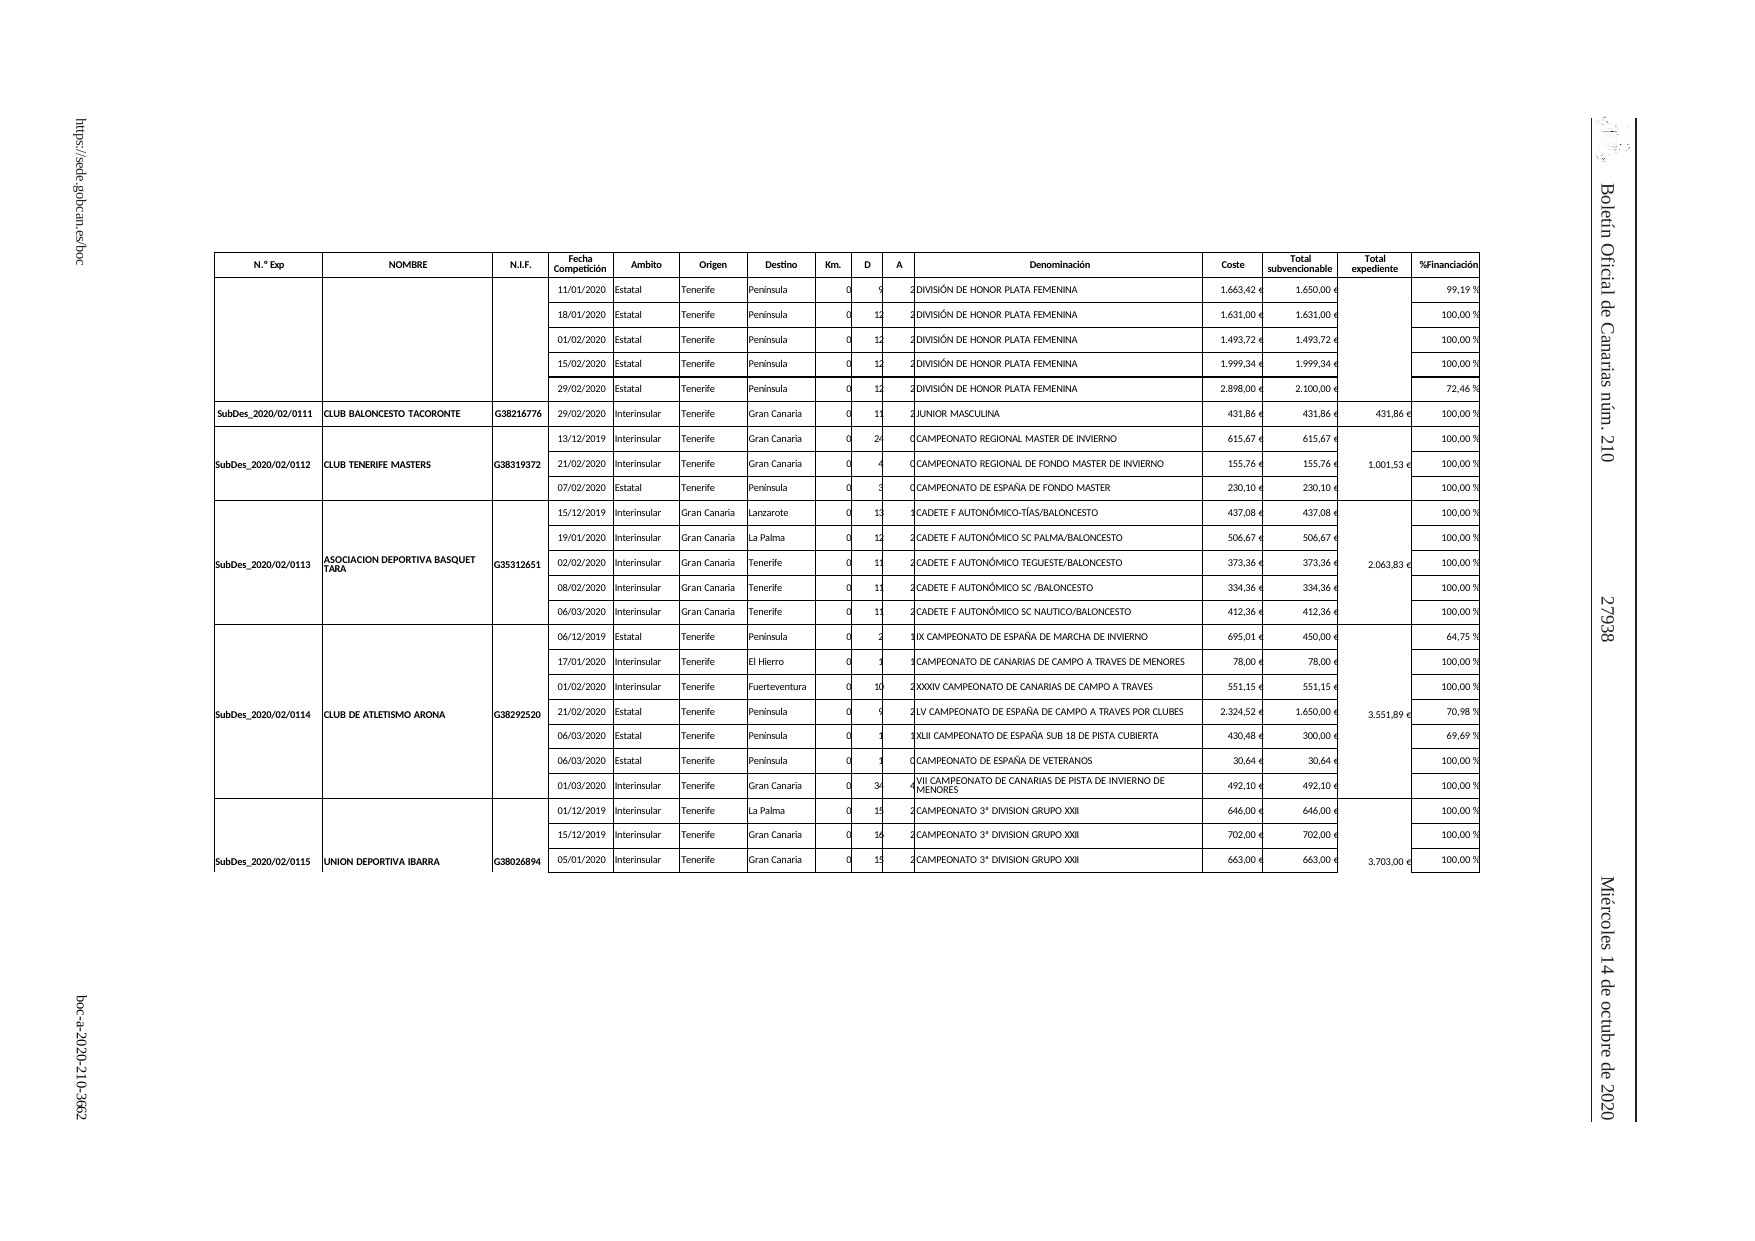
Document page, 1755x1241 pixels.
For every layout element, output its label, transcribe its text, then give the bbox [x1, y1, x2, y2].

table_cell CADETE F AUTONÓMICO SC /BALONCESTO [915, 576, 1202, 599]
table_cell Tenerife [680, 799, 747, 823]
table_cell Península [748, 353, 815, 376]
table_cell 11 [852, 601, 882, 624]
table_cell SubDes_2020/02/0111 [215, 402, 322, 426]
table_cell 1 [883, 650, 914, 674]
table_cell Tenerife [748, 551, 815, 575]
table_cell Gran Canaria [680, 501, 747, 525]
text Miércoles 14 de octubre de 2020 [1598, 876, 1618, 1124]
table_cell 17/01/2020 [549, 650, 613, 674]
table_cell 1.650,00 € [1263, 278, 1337, 302]
table_cell Gran Canaria [748, 824, 815, 847]
table_cell VII CAMPEONATO DE CANARIAS DE PISTA DE INVIERNO DE MENORES [915, 774, 1202, 798]
table_cell 100,00 % [1412, 824, 1479, 847]
table_cell 0 [816, 402, 851, 426]
table_cell 2 [883, 526, 914, 550]
table_cell 07/02/2020 [549, 477, 613, 500]
table_cell 0 [816, 749, 851, 773]
table_cell 21/02/2020 [549, 452, 613, 476]
table_cell 1.650,00 € [1263, 700, 1337, 723]
table_cell Tenerife [680, 452, 747, 476]
table_cell 100,00 % [1412, 849, 1479, 872]
table_cell 437,08 € [1203, 501, 1262, 525]
table_cell 1.493,72 € [1263, 328, 1337, 352]
table_cell Tenerife [680, 427, 747, 451]
table_cell Interinsular [614, 551, 679, 575]
table_cell 100,00 % [1412, 501, 1479, 525]
table_cell Península [748, 278, 815, 302]
table_cell 1 [883, 501, 914, 525]
table_cell 0 [816, 501, 851, 525]
table_header Denominación [915, 253, 1202, 277]
table_cell CAMPEONATO 3ª DIVISION GRUPO XXII [915, 849, 1202, 872]
table_cell Interinsular [614, 427, 679, 451]
table_cell 3.551,89 € [1338, 625, 1411, 798]
table_cell CAMPEONATO REGIONAL DE FONDO MASTER DE INVIERNO [915, 452, 1202, 476]
table_cell 05/01/2020 [549, 849, 613, 872]
table_cell Interinsular [614, 799, 679, 823]
table_cell 100,00 % [1412, 675, 1479, 699]
table_cell 0 [816, 551, 851, 575]
table_cell Estatal [614, 328, 679, 352]
table_cell El Hierro [748, 650, 815, 674]
table_cell CAMPEONATO DE CANARIAS DE CAMPO A TRAVES DE MENORES [915, 650, 1202, 674]
table_cell 663,00 € [1263, 849, 1337, 872]
table_cell 99,19 % [1412, 278, 1479, 302]
table_cell Tenerife [680, 824, 747, 847]
table_cell Tenerife [680, 774, 747, 798]
table_cell 2 [883, 601, 914, 624]
table_header Total subvencionable [1263, 253, 1337, 277]
table_cell Tenerife [680, 725, 747, 748]
table_cell 70,98 % [1412, 700, 1479, 723]
table_cell Interinsular [614, 452, 679, 476]
table_cell 100,00 % [1412, 749, 1479, 773]
table_cell SubDes_2020/02/0112 [215, 427, 322, 500]
table_header Total expediente [1338, 253, 1411, 277]
table_cell 78,00 € [1203, 650, 1262, 674]
table_cell 695,01 € [1203, 625, 1262, 649]
table_cell IX CAMPEONATO DE ESPAÑA DE MARCHA DE INVIERNO [915, 625, 1202, 649]
table_cell 0 [816, 824, 851, 847]
table_header Ambito [614, 253, 679, 277]
table_cell 506,67 € [1203, 526, 1262, 550]
table_cell [323, 278, 492, 401]
table_cell G38216776 [493, 402, 548, 426]
table_cell Tenerife [680, 477, 747, 500]
table_cell Península [748, 700, 815, 723]
table_cell 15/12/2019 [549, 824, 613, 847]
table_cell [215, 278, 322, 401]
table_header N.I.F. [493, 253, 548, 277]
table_cell Tenerife [680, 378, 747, 401]
table_cell Tenerife [680, 650, 747, 674]
table_cell XLII CAMPEONATO DE ESPAÑA SUB 18 DE PISTA CUBIERTA [915, 725, 1202, 748]
table_cell 13/12/2019 [549, 427, 613, 451]
table_cell 437,08 € [1263, 501, 1337, 525]
table_header NOMBRE [323, 253, 492, 277]
table_header Km. [816, 253, 851, 277]
table_cell Península [748, 625, 815, 649]
table_cell Gran Canaria [748, 774, 815, 798]
table_cell Estatal [614, 725, 679, 748]
table_cell 10 [852, 675, 882, 699]
table_cell 69,69 % [1412, 725, 1479, 748]
table_cell 3 [852, 477, 882, 500]
table_cell 2 [883, 328, 914, 352]
table_cell CLUB BALONCESTO TACORONTE [323, 402, 492, 426]
table_cell Estatal [614, 625, 679, 649]
table_cell 2.324,52 € [1203, 700, 1262, 723]
table_cell 100,00 % [1412, 551, 1479, 575]
table_cell Gran Canaria [748, 402, 815, 426]
table_cell 30,64 € [1203, 749, 1262, 773]
table_cell Interinsular [614, 824, 679, 847]
table_cell 412,36 € [1203, 601, 1262, 624]
table_cell LV CAMPEONATO DE ESPAÑA DE CAMPO A TRAVES POR CLUBES [915, 700, 1202, 723]
table_cell 29/02/2020 [549, 378, 613, 401]
table_header %Financiación [1412, 253, 1479, 277]
table_cell Interinsular [614, 601, 679, 624]
table_cell 11 [852, 576, 882, 599]
table_cell 2.898,00 € [1203, 378, 1262, 401]
table_cell 02/02/2020 [549, 551, 613, 575]
table_cell Gran Canaria [748, 452, 815, 476]
table_cell 100,00 % [1412, 799, 1479, 823]
table_cell 11/01/2020 [549, 278, 613, 302]
table_cell 2.100,00 € [1263, 378, 1337, 401]
table_cell 01/03/2020 [549, 774, 613, 798]
table_cell Tenerife [680, 328, 747, 352]
table_cell 3.703,00 € [1338, 799, 1411, 872]
table_cell 100,00 % [1412, 774, 1479, 798]
table_cell CAMPEONATO 3ª DIVISION GRUPO XXII [915, 824, 1202, 847]
table_cell 2 [883, 700, 914, 723]
table_cell Gran Canaria [748, 427, 815, 451]
table_cell Estatal [614, 700, 679, 723]
table_cell 21/02/2020 [549, 700, 613, 723]
table_cell 100,00 % [1412, 303, 1479, 327]
table_cell DIVISIÓN DE HONOR PLATA FEMENINA [915, 378, 1202, 401]
table_cell Fuerteventura [748, 675, 815, 699]
table_cell 615,67 € [1203, 427, 1262, 451]
table_cell XXXIV CAMPEONATO DE CANARIAS DE CAMPO A TRAVES [915, 675, 1202, 699]
table_cell 4 [852, 452, 882, 476]
table_cell 334,36 € [1203, 576, 1262, 599]
table_cell Interinsular [614, 526, 679, 550]
table_cell Estatal [614, 378, 679, 401]
table_cell 646,00 € [1263, 799, 1337, 823]
table_cell CADETE F AUTONÓMICO TEGUESTE/BALONCESTO [915, 551, 1202, 575]
table_cell 373,36 € [1263, 551, 1337, 575]
table_cell CLUB TENERIFE MASTERS [323, 427, 492, 500]
table_cell DIVISIÓN DE HONOR PLATA FEMENINA [915, 353, 1202, 376]
table_cell UNION DEPORTIVA IBARRA [323, 799, 492, 872]
table_cell 01/02/2020 [549, 675, 613, 699]
table_cell 300,00 € [1263, 725, 1337, 748]
table_cell 1 [852, 650, 882, 674]
table_cell G38292520 [493, 625, 548, 798]
table_cell 0 [816, 774, 851, 798]
table_cell 16 [852, 824, 882, 847]
table_cell 0 [883, 477, 914, 500]
table_cell Tenerife [680, 675, 747, 699]
table_cell Gran Canaria [680, 601, 747, 624]
table_cell CAMPEONATO DE ESPAÑA DE VETERANOS [915, 749, 1202, 773]
table_cell 0 [816, 849, 851, 872]
table_cell 1 [883, 625, 914, 649]
table_cell Tenerife [680, 700, 747, 723]
table_cell SubDes_2020/02/0114 [215, 625, 322, 798]
table_cell 0 [883, 749, 914, 773]
table_cell 2 [883, 353, 914, 376]
table_cell 100,00 % [1412, 328, 1479, 352]
table_cell 0 [816, 601, 851, 624]
table_cell 78,00 € [1263, 650, 1337, 674]
table_cell Península [748, 303, 815, 327]
table_cell 72,46 % [1412, 378, 1479, 401]
table_cell 2 [883, 799, 914, 823]
table_cell 431,86 € [1263, 402, 1337, 426]
table_cell 155,76 € [1263, 452, 1337, 476]
table_cell Interinsular [614, 675, 679, 699]
table_cell Península [748, 749, 815, 773]
table_header Fecha Competición [549, 253, 613, 277]
table_cell Estatal [614, 303, 679, 327]
table_cell 373,36 € [1203, 551, 1262, 575]
table_cell 0 [816, 477, 851, 500]
table_cell 2 [883, 551, 914, 575]
table_cell Tenerife [680, 402, 747, 426]
table_cell Tenerife [680, 625, 747, 649]
table_header Origen [680, 253, 747, 277]
table_cell Lanzarote [748, 501, 815, 525]
table_cell Interinsular [614, 774, 679, 798]
table_cell 2 [883, 402, 914, 426]
table_cell 08/02/2020 [549, 576, 613, 599]
table_cell G35312651 [493, 501, 548, 624]
table_cell 0 [816, 625, 851, 649]
table_cell G38319372 [493, 427, 548, 500]
table_cell CAMPEONATO REGIONAL MASTER DE INVIERNO [915, 427, 1202, 451]
table_cell 0 [816, 378, 851, 401]
table_cell 64,75 % [1412, 625, 1479, 649]
table_cell 2 [883, 576, 914, 599]
table_cell 0 [816, 278, 851, 302]
table_cell Península [748, 477, 815, 500]
table_cell 0 [816, 353, 851, 376]
table_cell 2 [883, 675, 914, 699]
text 27938 [1598, 597, 1618, 646]
table_cell 9 [852, 278, 882, 302]
table_cell 100,00 % [1412, 427, 1479, 451]
table_cell 1 [883, 725, 914, 748]
table_cell 19/01/2020 [549, 526, 613, 550]
table_cell 2 [883, 849, 914, 872]
table_cell 615,67 € [1263, 427, 1337, 451]
table_cell 1.631,00 € [1203, 303, 1262, 327]
table_cell CLUB DE ATLETISMO ARONA [323, 625, 492, 798]
table_cell 29/02/2020 [549, 402, 613, 426]
table_cell 30,64 € [1263, 749, 1337, 773]
table_cell 9 [852, 700, 882, 723]
table_cell 430,48 € [1203, 725, 1262, 748]
table_cell 0 [816, 526, 851, 550]
table_cell 13 [852, 501, 882, 525]
table_cell 1 [852, 749, 882, 773]
table_cell 100,00 % [1412, 576, 1479, 599]
table_cell 0 [816, 700, 851, 723]
table_cell SubDes_2020/02/0115 [215, 799, 322, 872]
table_cell 24 [852, 427, 882, 451]
table_cell 15/02/2020 [549, 353, 613, 376]
table_cell Gran Canaria [680, 576, 747, 599]
table_cell 2 [852, 625, 882, 649]
table_cell 551,15 € [1203, 675, 1262, 699]
table_header N.º Exp [215, 253, 322, 277]
table_cell Gran Canaria [748, 849, 815, 872]
table_cell 06/03/2020 [549, 601, 613, 624]
table_cell 1.631,00 € [1263, 303, 1337, 327]
table_cell 1.999,34 € [1263, 353, 1337, 376]
table_cell DIVISIÓN DE HONOR PLATA FEMENINA [915, 278, 1202, 302]
table_cell 1.663,42 € [1203, 278, 1262, 302]
table_cell 0 [883, 452, 914, 476]
table_cell 551,15 € [1263, 675, 1337, 699]
table_cell CAMPEONATO DE ESPAÑA DE FONDO MASTER [915, 477, 1202, 500]
table_cell Tenerife [680, 303, 747, 327]
table_cell CADETE F AUTONÓMICO SC PALMA/BALONCESTO [915, 526, 1202, 550]
table_cell 646,00 € [1203, 799, 1262, 823]
table_cell JUNIOR MASCULINA [915, 402, 1202, 426]
table_cell 11 [852, 551, 882, 575]
table_cell CADETE F AUTONÓMICO‐TÍAS/BALONCESTO [915, 501, 1202, 525]
table_cell La Palma [748, 799, 815, 823]
table_cell 2.063,83 € [1338, 501, 1411, 624]
table_cell 2 [883, 278, 914, 302]
table_cell 2 [883, 378, 914, 401]
table_cell [493, 278, 548, 401]
table_cell Interinsular [614, 650, 679, 674]
table_cell 18/01/2020 [549, 303, 613, 327]
table_cell 412,36 € [1263, 601, 1337, 624]
text Boletín Oficial de Canarias núm. 210 [1598, 183, 1618, 464]
table_cell 2 [883, 824, 914, 847]
table_cell 506,67 € [1263, 526, 1337, 550]
table_cell Tenerife [748, 576, 815, 599]
table_cell 06/03/2020 [549, 749, 613, 773]
table_cell 492,10 € [1263, 774, 1337, 798]
table_cell 12 [852, 378, 882, 401]
table_cell 0 [816, 799, 851, 823]
table_cell 0 [816, 303, 851, 327]
table_cell Tenerife [748, 601, 815, 624]
text https://sede.gobcan.es/boc [73, 118, 90, 273]
table_cell 0 [816, 328, 851, 352]
table_cell 1.493,72 € [1203, 328, 1262, 352]
table_cell 100,00 % [1412, 452, 1479, 476]
table_cell 15/12/2019 [549, 501, 613, 525]
table_cell 4 [883, 774, 914, 798]
table_cell 12 [852, 526, 882, 550]
table_cell 0 [816, 675, 851, 699]
table_cell 12 [852, 353, 882, 376]
table_cell 0 [816, 650, 851, 674]
table_header D [852, 253, 882, 277]
table_cell G38026894 [493, 799, 548, 872]
table_cell 0 [816, 427, 851, 451]
table_cell 0 [816, 725, 851, 748]
table_cell DIVISIÓN DE HONOR PLATA FEMENINA [915, 328, 1202, 352]
table_cell 0 [816, 452, 851, 476]
table_cell 01/12/2019 [549, 799, 613, 823]
table_cell 155,76 € [1203, 452, 1262, 476]
table_cell Gran Canaria [680, 551, 747, 575]
table_cell 0 [883, 427, 914, 451]
table_cell Tenerife [680, 353, 747, 376]
table_cell Gran Canaria [680, 526, 747, 550]
table_cell 12 [852, 328, 882, 352]
table_cell Estatal [614, 278, 679, 302]
table_cell 100,00 % [1412, 601, 1479, 624]
table_header Coste [1203, 253, 1262, 277]
table_cell Tenerife [680, 849, 747, 872]
table_cell [1338, 278, 1411, 401]
table_cell 06/12/2019 [549, 625, 613, 649]
text boc-a-2020-210-3662 [74, 995, 91, 1124]
table_cell 230,10 € [1263, 477, 1337, 500]
table_cell Interinsular [614, 402, 679, 426]
table_cell 1 [852, 725, 882, 748]
table_cell La Palma [748, 526, 815, 550]
table_cell 06/03/2020 [549, 725, 613, 748]
table_cell 0 [816, 576, 851, 599]
table_cell 663,00 € [1203, 849, 1262, 872]
table_cell Estatal [614, 477, 679, 500]
table_cell Interinsular [614, 576, 679, 599]
table_cell Península [748, 725, 815, 748]
table_cell Interinsular [614, 501, 679, 525]
table_cell SubDes_2020/02/0113 [215, 501, 322, 624]
table_cell 15 [852, 849, 882, 872]
table_cell 702,00 € [1203, 824, 1262, 847]
table_header Destino [748, 253, 815, 277]
table_cell 100,00 % [1412, 353, 1479, 376]
table_cell 100,00 % [1412, 650, 1479, 674]
table_cell 12 [852, 303, 882, 327]
table_cell 1.001,53 € [1338, 427, 1411, 500]
table_cell 450,00 € [1263, 625, 1337, 649]
table_cell ASOCIACION DEPORTIVA BASQUET TARA [323, 501, 492, 624]
table_cell Interinsular [614, 849, 679, 872]
table_cell 492,10 € [1203, 774, 1262, 798]
table_cell 1.999,34 € [1203, 353, 1262, 376]
table_cell 334,36 € [1263, 576, 1337, 599]
table_cell 702,00 € [1263, 824, 1337, 847]
table_cell 431,86 € [1203, 402, 1262, 426]
table_cell Estatal [614, 353, 679, 376]
table_cell 01/02/2020 [549, 328, 613, 352]
table_cell 100,00 % [1412, 477, 1479, 500]
table_cell CAMPEONATO 3ª DIVISION GRUPO XXII [915, 799, 1202, 823]
table_cell 100,00 % [1412, 526, 1479, 550]
table_cell 100,00 % [1412, 402, 1479, 426]
table_cell 2 [883, 303, 914, 327]
table_cell CADETE F AUTONÓMICO SC NAUTICO/BALONCESTO [915, 601, 1202, 624]
table_cell Península [748, 378, 815, 401]
table_cell Tenerife [680, 749, 747, 773]
table_header A [883, 253, 914, 277]
table_cell 431,86 € [1338, 402, 1411, 426]
table_cell 15 [852, 799, 882, 823]
table_cell Tenerife [680, 278, 747, 302]
table_cell Estatal [614, 749, 679, 773]
table_cell Península [748, 328, 815, 352]
table_cell 11 [852, 402, 882, 426]
table_cell DIVISIÓN DE HONOR PLATA FEMENINA [915, 303, 1202, 327]
table_cell 34 [852, 774, 882, 798]
table_cell 230,10 € [1203, 477, 1262, 500]
